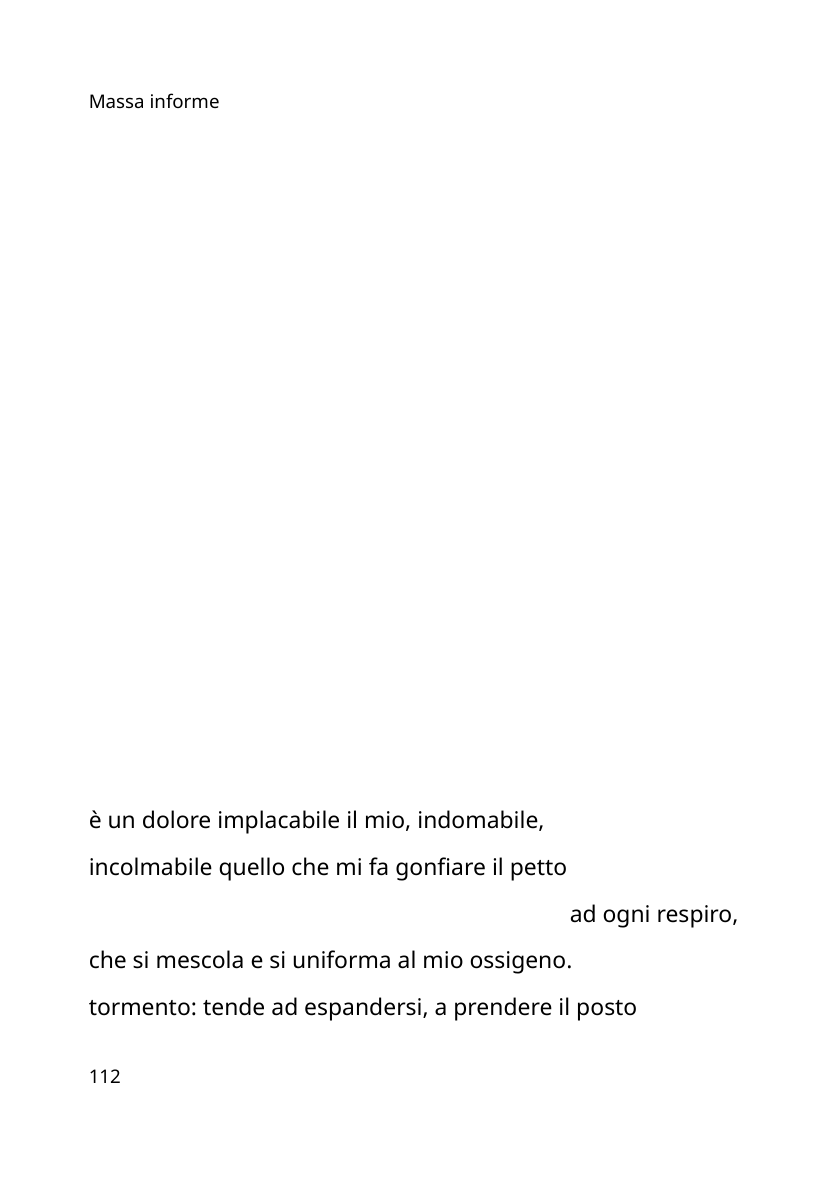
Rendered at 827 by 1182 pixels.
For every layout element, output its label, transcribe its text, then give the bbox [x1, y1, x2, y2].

text incolmabile quello che mi fa gonfiare il petto [88, 851, 738, 882]
text ad ogni respiro, [88, 897, 738, 929]
text è un dolore implacabile il mio, indomabile, [88, 804, 738, 835]
text che si mescola e si uniforma al mio ossigeno. [88, 944, 738, 976]
text tormento: tende ad espandersi, a prendere il posto [88, 991, 738, 1022]
